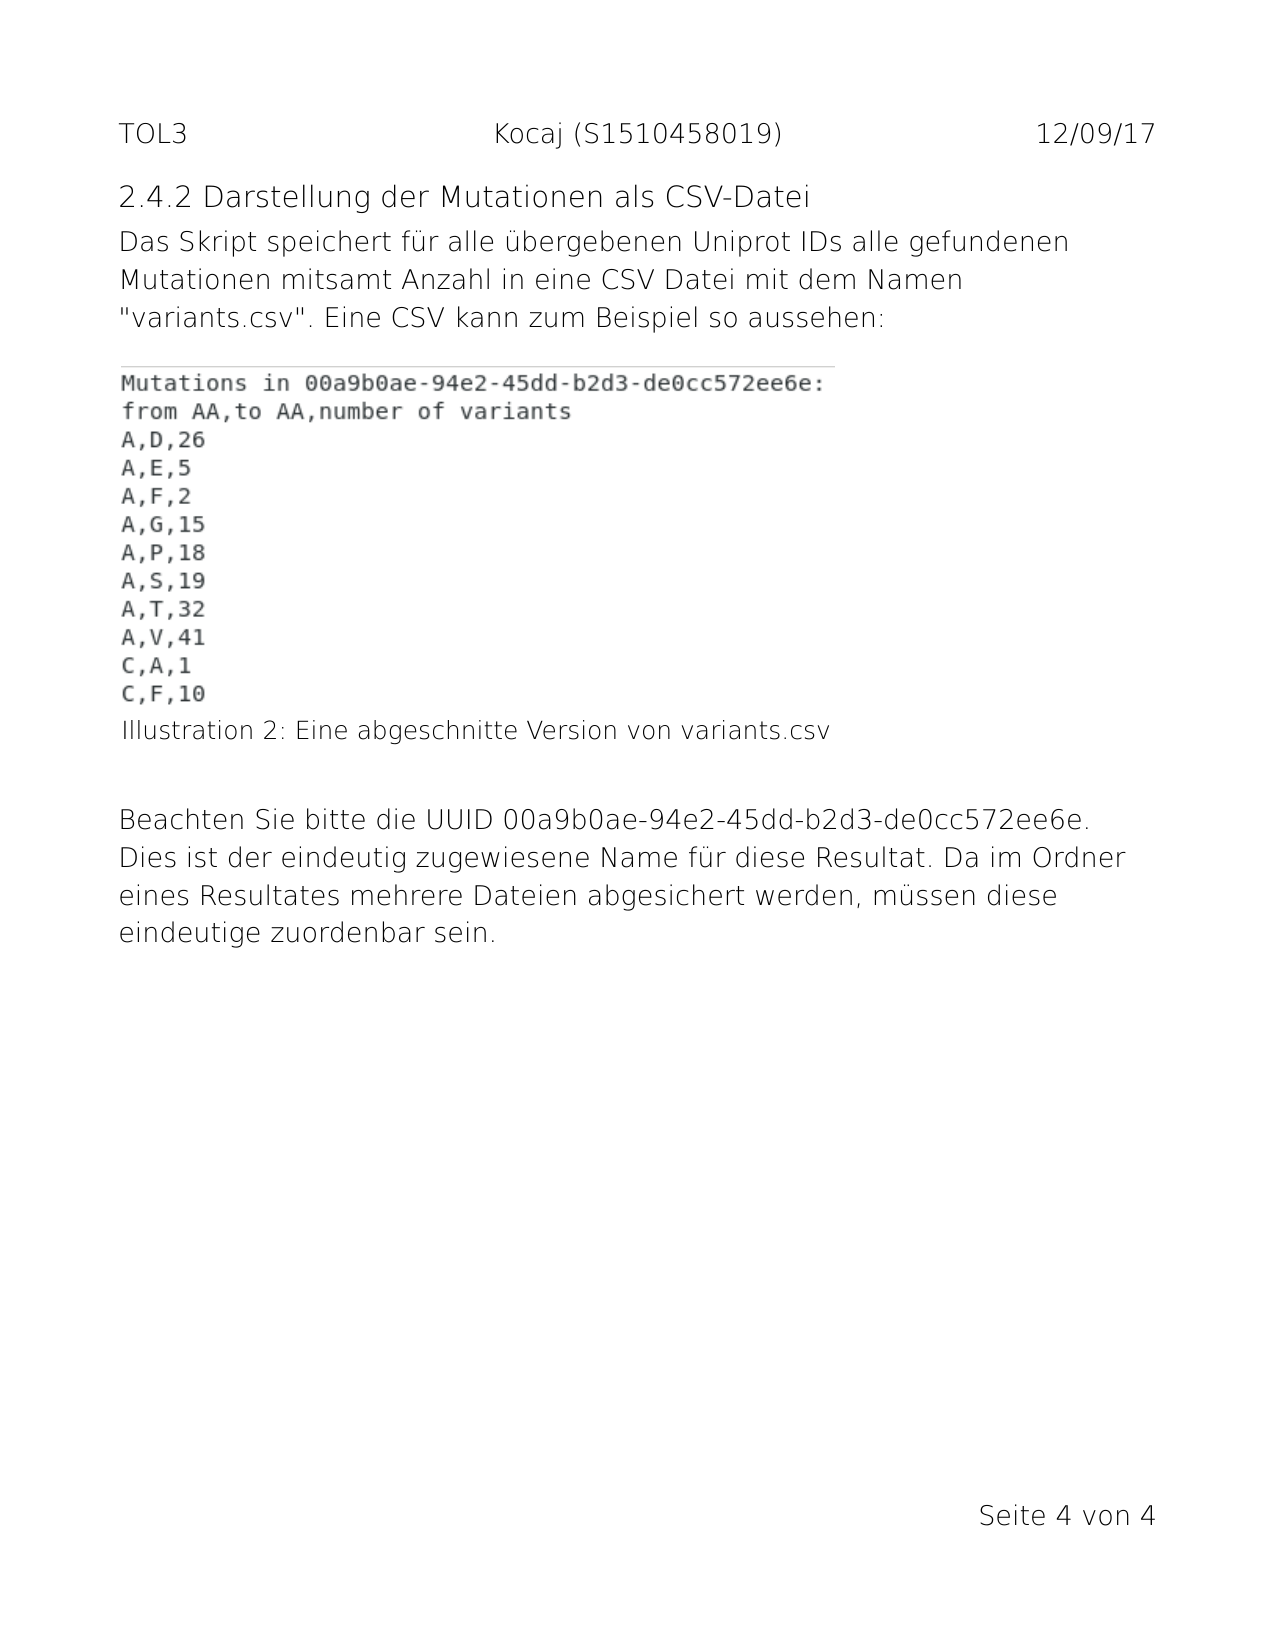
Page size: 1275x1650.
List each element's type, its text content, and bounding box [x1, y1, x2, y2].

text Illustration 2: Eine abgeschnitte Version von variants.csv [121, 711, 835, 746]
text Das Skript speichert für alle übergebenen Uniprot IDs alle gefundenen Mutationen mitsamt Anzahl in eine CSV Datei mit dem Namen "variants.csv". Eine CSV kann zum Beispiel so aussehen: [118, 226, 1157, 333]
text Beachten Sie bitte die UUID 00a9b0ae-94e2-45dd-b2d3-de0cc572ee6e. Dies ist der eindeutig zugewiesene Name für diese Resultat. Da im Ordner eines Resultates mehrere Dateien abgesichert werden, müssen diese eindeutige zuordenbar sein. [118, 804, 1157, 949]
picture [121, 366, 835, 711]
subtitle 2.4.2 Darstellung der Mutationen als CSV-Datei [118, 180, 1157, 214]
